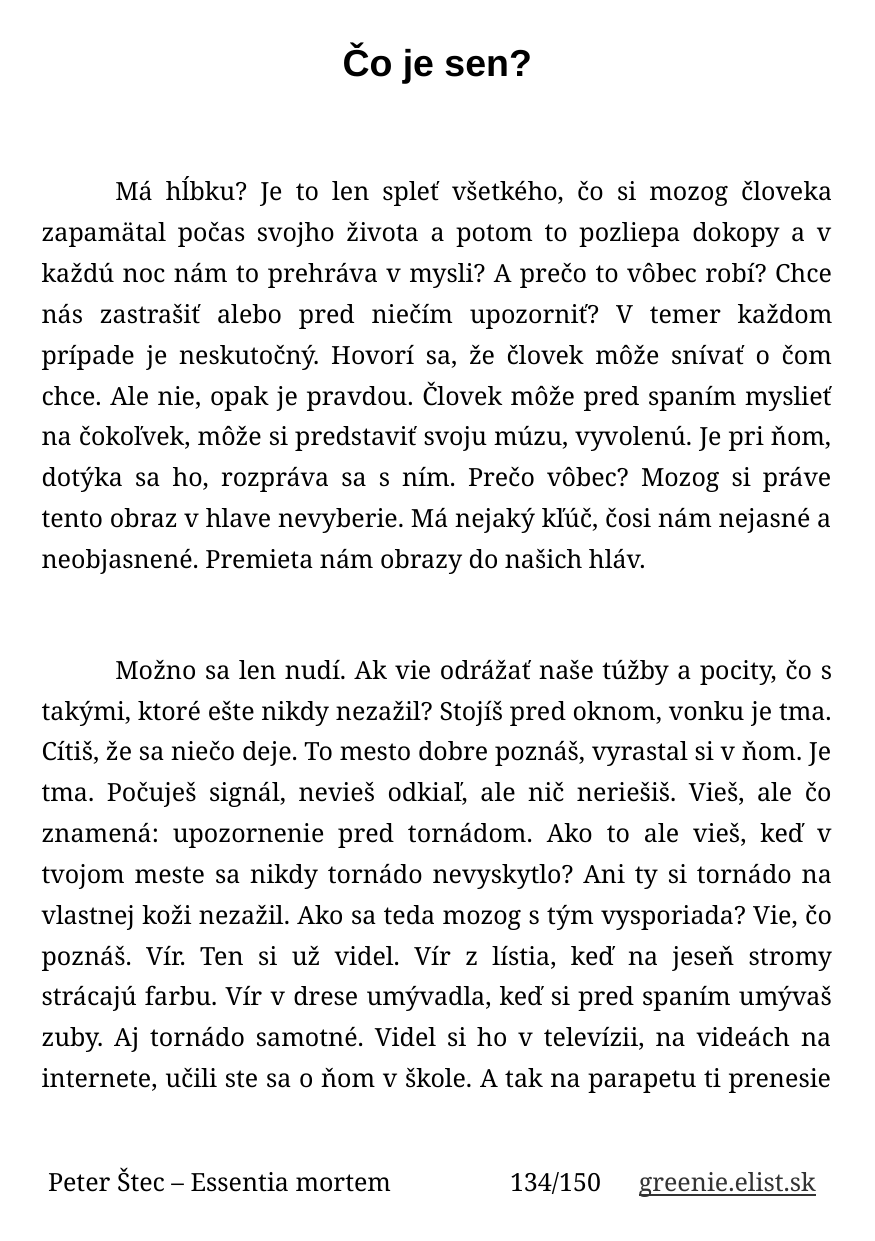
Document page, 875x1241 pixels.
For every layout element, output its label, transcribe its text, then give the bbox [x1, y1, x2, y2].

subtitle Čo je sen? [41, 41, 833, 84]
text Má hĺbku? Je to len spleť všetkého, čo si mozog človeka zapamätal počas svojho života a potom to pozliepa dokopy a v každú noc nám to prehráva v mysli? A prečo to vôbec robí? Chce nás zastrašiť alebo pred niečím upozorniť? V temer každom prípade je neskutočný. Hovorí sa, že človek môže snívať o čom chce. Ale nie, opak je pravdou. Človek môže pred spaním myslieť na čokoľvek, môže si predstaviť svoju múzu, vyvolenú. Je pri ňom, dotýka sa ho, rozpráva sa s ním. Prečo vôbec? Mozog si práve tento obraz v hlave nevyberie. Má nejaký kľúč, čosi nám nejasné a neobjasnené. Premieta nám obrazy do našich hláv. [41, 174, 833, 576]
text Možno sa len nudí. Ak vie odrážať naše túžby a pocity, čo s takými, ktoré ešte nikdy nezažil? Stojíš pred oknom, vonku je tma. Cítiš, že sa niečo deje. To mesto dobre poznáš, vyrastal si v ňom. Je tma. Počuješ signál, nevieš odkiaľ, ale nič neriešiš. Vieš, ale čo znamená: upozornenie pred tornádom. Ako to ale vieš, keď v tvojom meste sa nikdy tornádo nevyskytlo? Ani ty si tornádo na vlastnej koži nezažil. Ako sa teda mozog s tým vysporiada? Vie, čo poznáš. Vír. Ten si už videl. Vír z lístia, keď na jeseň stromy strácajú farbu. Vír v drese umývadla, keď si pred spaním umývaš zuby. Aj tornádo samotné. Videl si ho v televízii, na videách na internete, učili ste sa o ňom v škole. A tak na parapetu ti prenesie [41, 652, 833, 1095]
